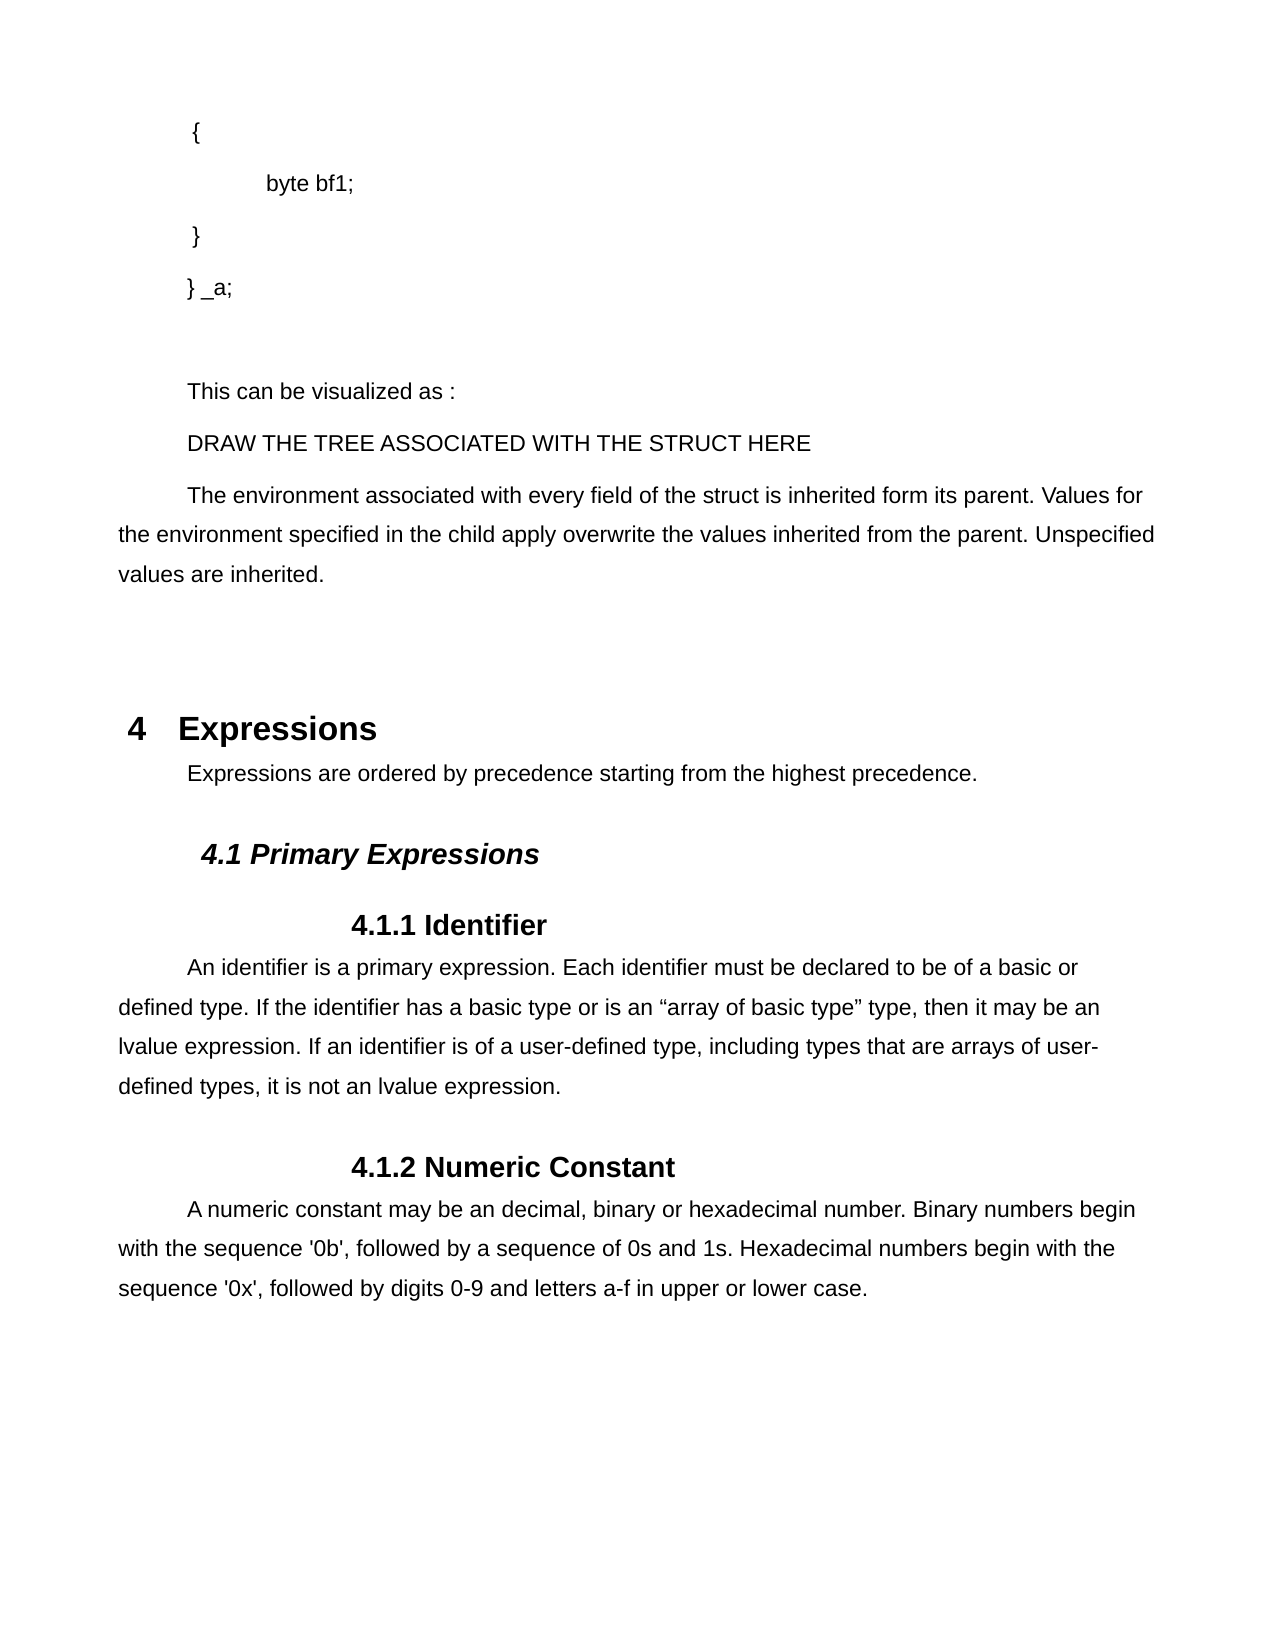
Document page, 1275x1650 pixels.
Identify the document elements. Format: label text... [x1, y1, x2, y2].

text This can be visualized as : [118, 378, 1157, 404]
text } _a; [118, 274, 1157, 300]
text DRAW THE TREE ASSOCIATED WITH THE STRUCT HERE [118, 430, 1157, 456]
subtitle Expressions [118, 709, 1157, 748]
text } [118, 222, 1157, 248]
text { [118, 118, 1157, 144]
subtitle Numeric Constant [343, 1149, 1157, 1183]
text An identifier is a primary expression. Each identifier must be declared to be of a basic or defined type. If the identifier has a basic type or is an “array of basic type” type, then it may be an lvalue expression. If an identifier is of a user-defined type, including types that are arrays of user-defined types, it is not an lvalue expression. [118, 954, 1157, 1099]
subtitle Primary Expressions [193, 837, 1157, 871]
text The environment associated with every field of the struct is inherited form its parent. Values for the environment specified in the child apply overwrite the values inherited from the parent. Unspecified values are inherited. [118, 482, 1157, 587]
subtitle Identifier [343, 908, 1157, 942]
text A numeric constant may be an decimal, binary or hexadecimal number. Binary numbers begin with the sequence '0b', followed by a sequence of 0s and 1s. Hexadecimal numbers begin with the sequence '0x', followed by digits 0-9 and letters a-f in upper or lower case. [118, 1196, 1157, 1301]
text Expressions are ordered by precedence starting from the highest precedence. [118, 760, 1157, 786]
text byte bf1; [118, 170, 1157, 196]
